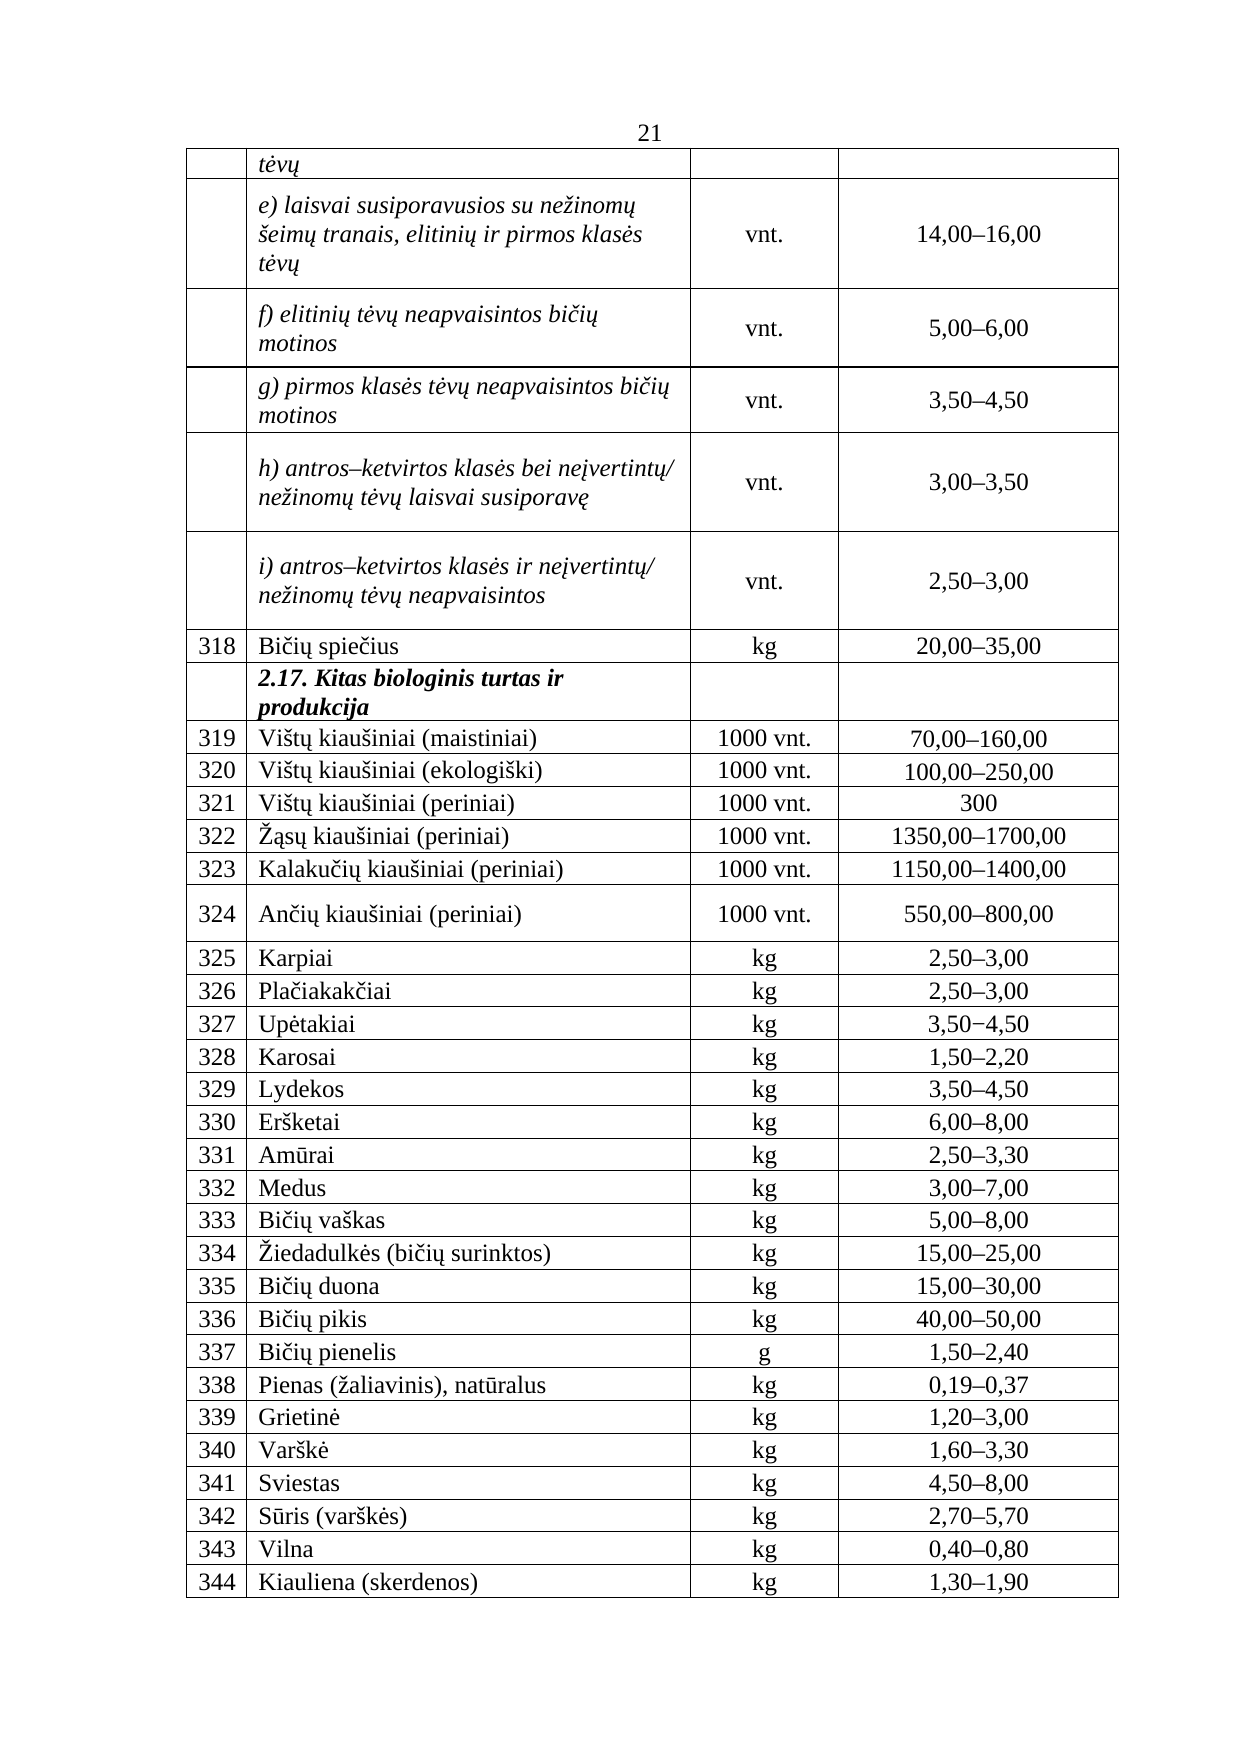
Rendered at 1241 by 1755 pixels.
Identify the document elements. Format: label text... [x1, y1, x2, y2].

table_cell 2,50–3,00 [839, 532, 1118, 629]
table_cell e) laisvai susiporavusios su nežinomų šeimų tranais, elitinių ir pirmos klasės tėvų [247, 179, 690, 288]
table_cell h) antros–ketvirtos klasės bei neįvertintų/ nežinomų tėvų laisvai susiporavę [247, 433, 690, 531]
table_cell 2,50–3,00 [839, 942, 1118, 973]
table_cell Bičių duona [247, 1270, 690, 1302]
table_cell 341 [187, 1467, 246, 1498]
table_cell Upėtakiai [247, 1007, 690, 1039]
table_cell kg [691, 1073, 838, 1105]
table_cell 321 [187, 787, 246, 819]
table_cell 5,00–6,00 [839, 289, 1118, 366]
table_cell 100,00–250,00 [839, 754, 1118, 786]
table_cell Kiauliena (skerdenos) [247, 1565, 690, 1597]
table_cell kg [691, 1171, 838, 1203]
table_cell Ančių kiaušiniai (periniai) [247, 885, 690, 941]
table_cell kg [691, 1434, 838, 1466]
table_cell 2,50–3,00 [839, 975, 1118, 1006]
table_cell [187, 368, 246, 432]
table_cell Bičių pienelis [247, 1335, 690, 1367]
table_cell Amūrai [247, 1139, 690, 1170]
table_cell Bičių pikis [247, 1303, 690, 1334]
table_cell 327 [187, 1007, 246, 1039]
table_cell Pienas (žaliavinis), natūralus [247, 1368, 690, 1400]
table_cell 70,00–160,00 [839, 721, 1118, 753]
table_cell 1000 vnt. [691, 787, 838, 819]
table_cell Medus [247, 1171, 690, 1203]
table_cell 1,50–2,20 [839, 1040, 1118, 1072]
table_cell Bičių vaškas [247, 1204, 690, 1236]
table_cell 0,19–0,37 [839, 1368, 1118, 1400]
table_cell Grietinė [247, 1401, 690, 1433]
table_cell [839, 663, 1118, 720]
table_cell kg [691, 1237, 838, 1269]
table_cell 337 [187, 1335, 246, 1367]
table_cell 3,00–3,50 [839, 433, 1118, 531]
table_cell 3,00–7,00 [839, 1171, 1118, 1203]
table_cell Bičių spiečius [247, 630, 690, 662]
table_cell [187, 289, 246, 366]
table_cell 3,50–4,50 [839, 1073, 1118, 1105]
table_cell 322 [187, 820, 246, 852]
table_cell [839, 149, 1118, 177]
table_cell 15,00–30,00 [839, 1270, 1118, 1302]
table_cell 2,70–5,70 [839, 1500, 1118, 1531]
table_cell 2,50–3,30 [839, 1139, 1118, 1170]
table_cell 300 [839, 787, 1118, 819]
table_cell Karpiai [247, 942, 690, 973]
table_cell f) elitinių tėvų neapvaisintos bičių motinos [247, 289, 690, 366]
table_cell 0,40–0,80 [839, 1532, 1118, 1564]
table_cell 339 [187, 1401, 246, 1433]
table_cell 5,00–8,00 [839, 1204, 1118, 1236]
table_cell Žąsų kiaušiniai (periniai) [247, 820, 690, 852]
table_cell [691, 149, 838, 177]
table_cell kg [691, 1270, 838, 1302]
table_cell 1000 vnt. [691, 820, 838, 852]
table_cell kg [691, 1139, 838, 1170]
table_cell 335 [187, 1270, 246, 1302]
table_cell kg [691, 1565, 838, 1597]
table_cell kg [691, 1303, 838, 1334]
table_cell 333 [187, 1204, 246, 1236]
table_cell 328 [187, 1040, 246, 1072]
table_cell g [691, 1335, 838, 1367]
table_cell kg [691, 1500, 838, 1531]
table_cell 1000 vnt. [691, 754, 838, 786]
table_cell g) pirmos klasės tėvų neapvaisintos bičių motinos [247, 368, 690, 432]
table_cell tėvų [247, 149, 690, 177]
table_cell 3,50–4,50 [839, 368, 1118, 432]
table_cell Varškė [247, 1434, 690, 1466]
table_cell 40,00–50,00 [839, 1303, 1118, 1334]
table_cell 332 [187, 1171, 246, 1203]
table_cell 325 [187, 942, 246, 973]
table_cell 1350,00–1700,00 [839, 820, 1118, 852]
table_cell Plačiakakčiai [247, 975, 690, 1006]
table_cell Sviestas [247, 1467, 690, 1498]
table_cell 1,20–3,00 [839, 1401, 1118, 1433]
table_cell kg [691, 1532, 838, 1564]
table_cell i) antros–ketvirtos klasės ir neįvertintų/ nežinomų tėvų neapvaisintos [247, 532, 690, 629]
table_cell kg [691, 1007, 838, 1039]
table_cell kg [691, 1368, 838, 1400]
table_cell Sūris (varškės) [247, 1500, 690, 1531]
table_cell kg [691, 1106, 838, 1137]
table_cell 15,00–25,00 [839, 1237, 1118, 1269]
table_cell Žiedadulkės (bičių surinktos) [247, 1237, 690, 1269]
table_cell Kalakučių kiaušiniai (periniai) [247, 853, 690, 884]
table_cell kg [691, 1467, 838, 1498]
table_cell [691, 663, 838, 720]
table_cell kg [691, 1401, 838, 1433]
table_cell Eršketai [247, 1106, 690, 1137]
table_cell 14,00–16,00 [839, 179, 1118, 288]
table_cell 334 [187, 1237, 246, 1269]
table_cell 4,50–8,00 [839, 1467, 1118, 1498]
table_cell 338 [187, 1368, 246, 1400]
table_cell 331 [187, 1139, 246, 1170]
table_cell Karosai [247, 1040, 690, 1072]
table_cell 340 [187, 1434, 246, 1466]
table_cell [187, 532, 246, 629]
table_cell Vištų kiaušiniai (maistiniai) [247, 721, 690, 753]
table_cell 318 [187, 630, 246, 662]
table_cell 319 [187, 721, 246, 753]
table_cell 320 [187, 754, 246, 786]
table_cell [187, 433, 246, 531]
table_cell [187, 663, 246, 720]
table_cell kg [691, 630, 838, 662]
table_cell 2.17. Kitas biologinis turtas ir produkcija [247, 663, 690, 720]
table_cell kg [691, 942, 838, 973]
table_cell 342 [187, 1500, 246, 1531]
table_cell vnt. [691, 179, 838, 288]
table_cell 1000 vnt. [691, 853, 838, 884]
table_cell vnt. [691, 368, 838, 432]
table_cell 20,00–35,00 [839, 630, 1118, 662]
table_cell 1000 vnt. [691, 721, 838, 753]
table_cell kg [691, 975, 838, 1006]
table_cell Vilna [247, 1532, 690, 1564]
table_cell Lydekos [247, 1073, 690, 1105]
table_cell 3,50−4,50 [839, 1007, 1118, 1039]
table_cell 336 [187, 1303, 246, 1334]
table_cell 326 [187, 975, 246, 1006]
table_cell [187, 179, 246, 288]
table_cell 1000 vnt. [691, 885, 838, 941]
table_cell Vištų kiaušiniai (periniai) [247, 787, 690, 819]
table_cell vnt. [691, 532, 838, 629]
table_cell vnt. [691, 433, 838, 531]
table_cell kg [691, 1204, 838, 1236]
table_cell 550,00–800,00 [839, 885, 1118, 941]
table_cell 330 [187, 1106, 246, 1137]
table_cell [187, 149, 246, 177]
table_cell 324 [187, 885, 246, 941]
table_cell vnt. [691, 289, 838, 366]
table_cell 329 [187, 1073, 246, 1105]
table_cell 1,30–1,90 [839, 1565, 1118, 1597]
table_cell 1150,00–1400,00 [839, 853, 1118, 884]
table_cell 344 [187, 1565, 246, 1597]
table_cell 1,50–2,40 [839, 1335, 1118, 1367]
table_cell Vištų kiaušiniai (ekologiški) [247, 754, 690, 786]
table_cell 323 [187, 853, 246, 884]
table_cell 1,60–3,30 [839, 1434, 1118, 1466]
table_cell kg [691, 1040, 838, 1072]
table_cell 6,00–8,00 [839, 1106, 1118, 1137]
table_cell 343 [187, 1532, 246, 1564]
